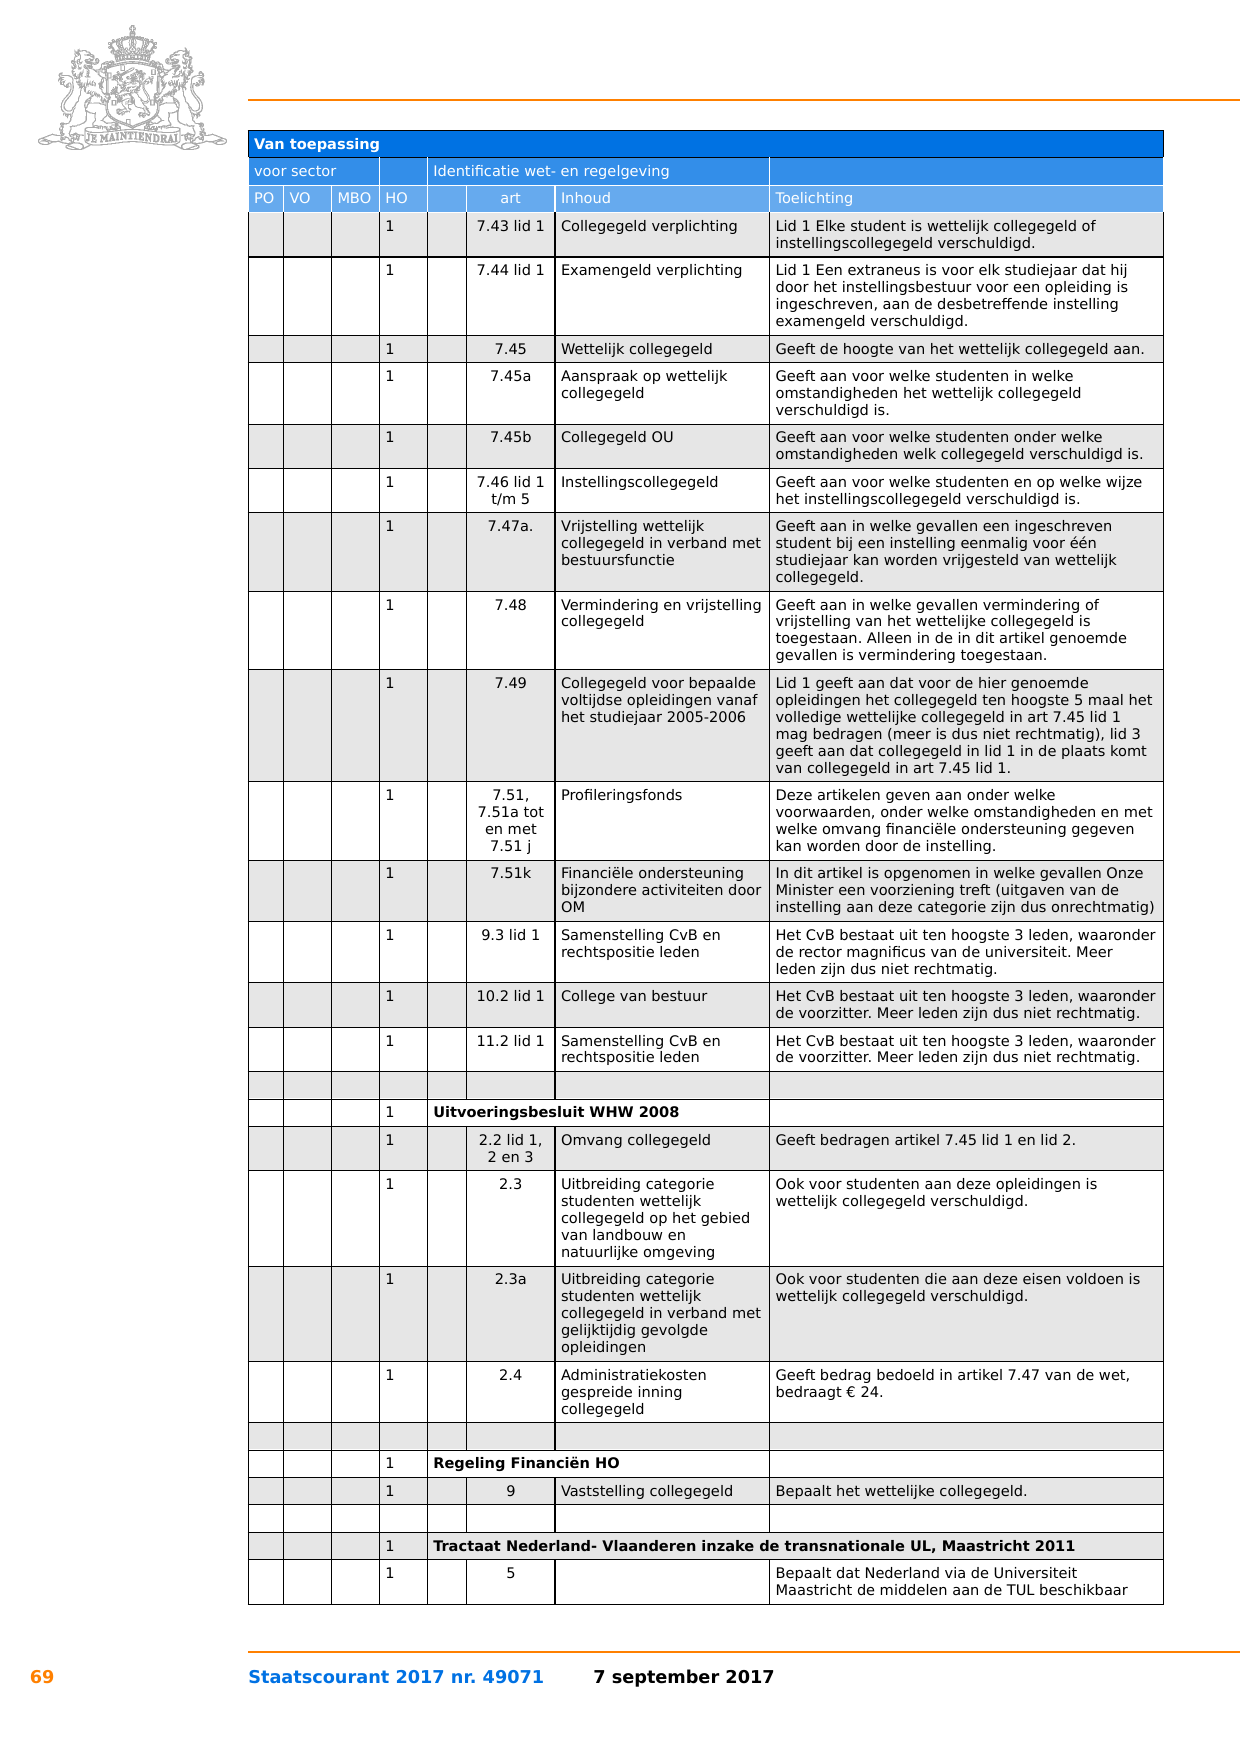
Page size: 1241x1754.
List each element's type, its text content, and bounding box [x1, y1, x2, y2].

table_cell [428, 670, 466, 781]
table_cell [467, 1505, 554, 1532]
table_cell [428, 1423, 466, 1449]
table_cell [332, 670, 379, 781]
table_cell Samenstelling CvB en rechtspositie leden [556, 1028, 769, 1071]
table_cell Regeling Financiën HO [428, 1451, 769, 1477]
table_header Van toepassing [249, 131, 1163, 157]
table_cell 1 [380, 469, 427, 512]
table_cell [249, 336, 283, 362]
table_cell [770, 1451, 1163, 1477]
table_cell Bepaalt het wettelijke collegegeld. [770, 1478, 1163, 1504]
table_cell 1 [380, 1451, 427, 1477]
table_cell [249, 1267, 283, 1361]
table_cell [249, 1127, 283, 1170]
table_cell [249, 1478, 283, 1504]
table_cell [284, 1171, 331, 1266]
table_cell Geeft bedragen artikel 7.45 lid 1 en lid 2. [770, 1127, 1163, 1170]
table_cell [428, 336, 466, 362]
table_cell [428, 1362, 466, 1422]
table_cell 1 [380, 1362, 427, 1422]
table_cell [332, 213, 379, 256]
table_cell 1 [380, 363, 427, 423]
table_cell [249, 363, 283, 423]
table_cell [284, 1560, 331, 1603]
table_cell [284, 1100, 331, 1126]
table_cell [249, 1451, 283, 1477]
table_cell Uitbreiding categorie studenten wettelijk collegegeld in verband met gelijktijdig gevolgde opleidingen [556, 1267, 769, 1361]
table_cell [332, 1533, 379, 1559]
table_cell 1 [380, 861, 427, 921]
table_cell [284, 1267, 331, 1361]
table_cell [249, 1100, 283, 1126]
table_cell Vermindering en vrijstelling collegegeld [556, 592, 769, 669]
table_cell [770, 1423, 1163, 1449]
table_cell [332, 513, 379, 591]
table_cell Het CvB bestaat uit ten hoogste 3 leden, waaronder de voorzitter. Meer leden zijn dus niet rechtmatig. [770, 1028, 1163, 1071]
table_cell [428, 861, 466, 921]
table_cell 1 [380, 1100, 427, 1126]
table_cell VO [284, 186, 331, 212]
table_cell [556, 1423, 769, 1449]
table_cell 1 [380, 1560, 427, 1603]
table_cell In dit artikel is opgenomen in welke gevallen Onze Minister een voorziening treft (uitgaven van de instelling aan deze categorie zijn dus onrechtmatig) [770, 861, 1163, 921]
table_cell 7.44 lid 1 [467, 258, 554, 335]
table_cell Uitbreiding categorie studenten wettelijk collegegeld op het gebied van landbouw en natuurlijke omgeving [556, 1171, 769, 1266]
table_cell [332, 1478, 379, 1504]
table_cell Wettelijk collegegeld [556, 336, 769, 362]
table_cell [249, 1560, 283, 1603]
table_cell [284, 1533, 331, 1559]
table_cell [284, 469, 331, 512]
table_cell 9.3 lid 1 [467, 922, 554, 982]
table_cell [284, 336, 331, 362]
table_cell [428, 1478, 466, 1504]
table_cell [428, 1127, 466, 1170]
table_cell [284, 1478, 331, 1504]
table_cell 1 [380, 1028, 427, 1071]
table_cell [556, 1505, 769, 1532]
table_cell [249, 469, 283, 512]
table_cell 1 [380, 983, 427, 1027]
table_cell [332, 983, 379, 1027]
table_cell [428, 1028, 466, 1071]
table_cell [284, 1451, 331, 1477]
table_cell [249, 670, 283, 781]
table_cell [249, 983, 283, 1027]
table_cell [332, 1028, 379, 1071]
table_cell [332, 363, 379, 423]
table_cell Toelichting [770, 186, 1163, 212]
table_cell 7.45 [467, 336, 554, 362]
table_cell [284, 1505, 331, 1532]
table_cell 1 [380, 1171, 427, 1266]
table_cell 7.46 lid 1 t/m 5 [467, 469, 554, 512]
table_cell Lid 1 geeft aan dat voor de hier genoemde opleidingen het collegegeld ten hoogste 5 maal het volledige wettelijke collegegeld in art 7.45 lid 1 mag bedragen (meer is dus niet rechtmatig), lid 3 geeft aan dat collegegeld in lid 1 in de plaats komt van collegegeld in art 7.45 lid 1. [770, 670, 1163, 781]
table_cell Het CvB bestaat uit ten hoogste 3 leden, waaronder de voorzitter. Meer leden zijn dus niet rechtmatig. [770, 983, 1163, 1027]
table_cell Geeft aan voor welke studenten in welke omstandigheden het wettelijk collegegeld verschuldigd is. [770, 363, 1163, 423]
table_cell [332, 1560, 379, 1603]
table_cell [428, 592, 466, 669]
table_cell HO [380, 186, 427, 212]
table_cell voor sector [249, 158, 379, 185]
table_cell Collegegeld OU [556, 425, 769, 468]
table_cell [332, 922, 379, 982]
table_cell 1 [380, 782, 427, 859]
table_cell [332, 1267, 379, 1361]
table_cell [249, 1533, 283, 1559]
table_cell [332, 1505, 379, 1532]
table_cell Uitvoeringsbesluit WHW 2008 [428, 1100, 769, 1126]
table_cell [284, 670, 331, 781]
table_cell [284, 213, 331, 256]
table_cell [428, 513, 466, 591]
table_cell 11.2 lid 1 [467, 1028, 554, 1071]
table_cell [284, 592, 331, 669]
table_cell art [467, 186, 554, 212]
table_cell PO [249, 186, 283, 212]
table_cell 1 [380, 1533, 427, 1559]
table_cell Geeft aan voor welke studenten onder welke omstandigheden welk collegegeld verschuldigd is. [770, 425, 1163, 468]
picture [38, 25, 227, 150]
table_cell 1 [380, 336, 427, 362]
table_cell [428, 1505, 466, 1532]
table_cell Administratiekosten gespreide inning collegegeld [556, 1362, 769, 1422]
table_cell 2.4 [467, 1362, 554, 1422]
table_cell 1 [380, 592, 427, 669]
table_cell [249, 1505, 283, 1532]
table_cell 2.2 lid 1, 2 en 3 [467, 1127, 554, 1170]
table_cell [249, 922, 283, 982]
table_cell Collegegeld voor bepaalde voltijdse opleidingen vanaf het studiejaar 2005-2006 [556, 670, 769, 781]
table_cell Vaststelling collegegeld [556, 1478, 769, 1504]
table_cell [556, 1560, 769, 1603]
table_cell 1 [380, 670, 427, 781]
table_cell [284, 1028, 331, 1071]
table_cell Samenstelling CvB en rechtspositie leden [556, 922, 769, 982]
table_cell [428, 1267, 466, 1361]
table_cell 7.51, 7.51a tot en met 7.51 j [467, 782, 554, 859]
table_cell [284, 513, 331, 591]
table_cell Bepaalt dat Nederland via de Universiteit Maastricht de middelen aan de TUL beschikbaar [770, 1560, 1163, 1603]
table_cell 1 [380, 1267, 427, 1361]
table_cell Het CvB bestaat uit ten hoogste 3 leden, waaronder de rector magnificus van de universiteit. Meer leden zijn dus niet rechtmatig. [770, 922, 1163, 982]
table_cell 1 [380, 513, 427, 591]
table_cell [249, 1028, 283, 1071]
table_cell 1 [380, 425, 427, 468]
table_cell [249, 1362, 283, 1422]
table_cell [467, 1072, 554, 1098]
table_cell [249, 1072, 283, 1098]
table_cell [284, 861, 331, 921]
table_cell 1 [380, 922, 427, 982]
table_cell [467, 1423, 554, 1449]
table_cell [428, 922, 466, 982]
table_cell [428, 1171, 466, 1266]
table_cell Ook voor studenten aan deze opleidingen is wettelijk collegegeld verschuldigd. [770, 1171, 1163, 1266]
table_cell [770, 1505, 1163, 1532]
table_cell [249, 213, 283, 256]
table_cell [770, 1072, 1163, 1098]
table_cell [380, 1505, 427, 1532]
table_cell MBO [332, 186, 379, 212]
table_cell [770, 1100, 1163, 1126]
table_cell Inhoud [556, 186, 769, 212]
table_cell [284, 1423, 331, 1449]
table_cell 5 [467, 1560, 554, 1603]
table_cell [332, 1423, 379, 1449]
table_cell 7.51k [467, 861, 554, 921]
table_cell Ook voor studenten die aan deze eisen voldoen is wettelijk collegegeld verschuldigd. [770, 1267, 1163, 1361]
table_cell [284, 1362, 331, 1422]
table_cell [428, 425, 466, 468]
table_cell [332, 258, 379, 335]
table_cell Lid 1 Een extraneus is voor elk studiejaar dat hij door het instellingsbestuur voor een opleiding is ingeschreven, aan de desbetreffende instelling examengeld verschuldigd. [770, 258, 1163, 335]
table_cell [332, 1171, 379, 1266]
table_cell 7.47a. [467, 513, 554, 591]
table_cell 9 [467, 1478, 554, 1504]
table_cell College van bestuur [556, 983, 769, 1027]
table_cell [428, 469, 466, 512]
table_cell [332, 782, 379, 859]
table_cell Omvang collegegeld [556, 1127, 769, 1170]
table_cell [332, 1362, 379, 1422]
table_cell Aanspraak op wettelijk collegegeld [556, 363, 769, 423]
table_cell [428, 258, 466, 335]
table_cell Geeft bedrag bedoeld in artikel 7.47 van de wet, bedraagt € 24. [770, 1362, 1163, 1422]
table_cell 7.43 lid 1 [467, 213, 554, 256]
table_cell [428, 983, 466, 1027]
table_cell [249, 592, 283, 669]
table_cell [428, 1560, 466, 1603]
table_cell Instellingscollegegeld [556, 469, 769, 512]
table_cell [284, 363, 331, 423]
table_cell [556, 1072, 769, 1098]
table_cell [332, 861, 379, 921]
table_cell Geeft aan voor welke studenten en op welke wijze het instellingscollegegeld verschuldigd is. [770, 469, 1163, 512]
table_cell 7.45b [467, 425, 554, 468]
table_cell 2.3a [467, 1267, 554, 1361]
table_cell [249, 1423, 283, 1449]
table_cell [284, 1072, 331, 1098]
table_cell [332, 336, 379, 362]
table_cell Geeft aan in welke gevallen vermindering of vrijstelling van het wettelijke collegegeld is toegestaan. Alleen in de in dit artikel genoemde gevallen is vermindering toegestaan. [770, 592, 1163, 669]
table_cell [249, 861, 283, 921]
table_cell [332, 1127, 379, 1170]
table_cell Tractaat Nederland- Vlaanderen inzake de transnationale UL, Maastricht 2011 [428, 1533, 1163, 1559]
table_cell Deze artikelen geven aan onder welke voorwaarden, onder welke omstandigheden en met welke omvang financiële ondersteuning gegeven kan worden door de instelling. [770, 782, 1163, 859]
table_cell [249, 1171, 283, 1266]
table_cell [332, 1100, 379, 1126]
table_cell [284, 1127, 331, 1170]
table_cell [249, 425, 283, 468]
table_cell Lid 1 Elke student is wettelijk collegegeld of instellingscollegegeld verschuldigd. [770, 213, 1163, 256]
table_cell 7.49 [467, 670, 554, 781]
table_cell Geeft de hoogte van het wettelijk collegegeld aan. [770, 336, 1163, 362]
table_cell [380, 158, 427, 185]
table_cell [249, 782, 283, 859]
table_cell [332, 469, 379, 512]
table_cell [428, 363, 466, 423]
table_cell [284, 983, 331, 1027]
table_cell [332, 592, 379, 669]
table_cell 1 [380, 1478, 427, 1504]
table_cell [332, 1451, 379, 1477]
table_cell Geeft aan in welke gevallen een ingeschreven student bij een instelling eenmalig voor één studiejaar kan worden vrijgesteld van wettelijk collegegeld. [770, 513, 1163, 591]
table_cell [332, 1072, 379, 1098]
table_cell [428, 782, 466, 859]
table_cell 7.45a [467, 363, 554, 423]
table_cell [249, 258, 283, 335]
table_cell [428, 186, 466, 212]
table_cell Vrijstelling wettelijk collegegeld in verband met bestuursfunctie [556, 513, 769, 591]
table_cell 7.48 [467, 592, 554, 669]
table_cell [284, 922, 331, 982]
table_cell 1 [380, 1127, 427, 1170]
table_cell [770, 158, 1163, 185]
table_cell [284, 258, 331, 335]
table_cell 1 [380, 258, 427, 335]
table_cell [332, 425, 379, 468]
table_cell [284, 425, 331, 468]
table_cell 2.3 [467, 1171, 554, 1266]
table_cell Profileringsfonds [556, 782, 769, 859]
table_cell 1 [380, 213, 427, 256]
table_cell 10.2 lid 1 [467, 983, 554, 1027]
table_cell [428, 1072, 466, 1098]
table_cell [249, 513, 283, 591]
table_cell [380, 1423, 427, 1449]
table_cell [380, 1072, 427, 1098]
table_cell Collegegeld verplichting [556, 213, 769, 256]
table_cell Examengeld verplichting [556, 258, 769, 335]
table_cell [428, 213, 466, 256]
table_cell Financiële ondersteuning bijzondere activiteiten door OM [556, 861, 769, 921]
table_cell [284, 782, 331, 859]
table_cell Identificatie wet- en regelgeving [428, 158, 769, 185]
